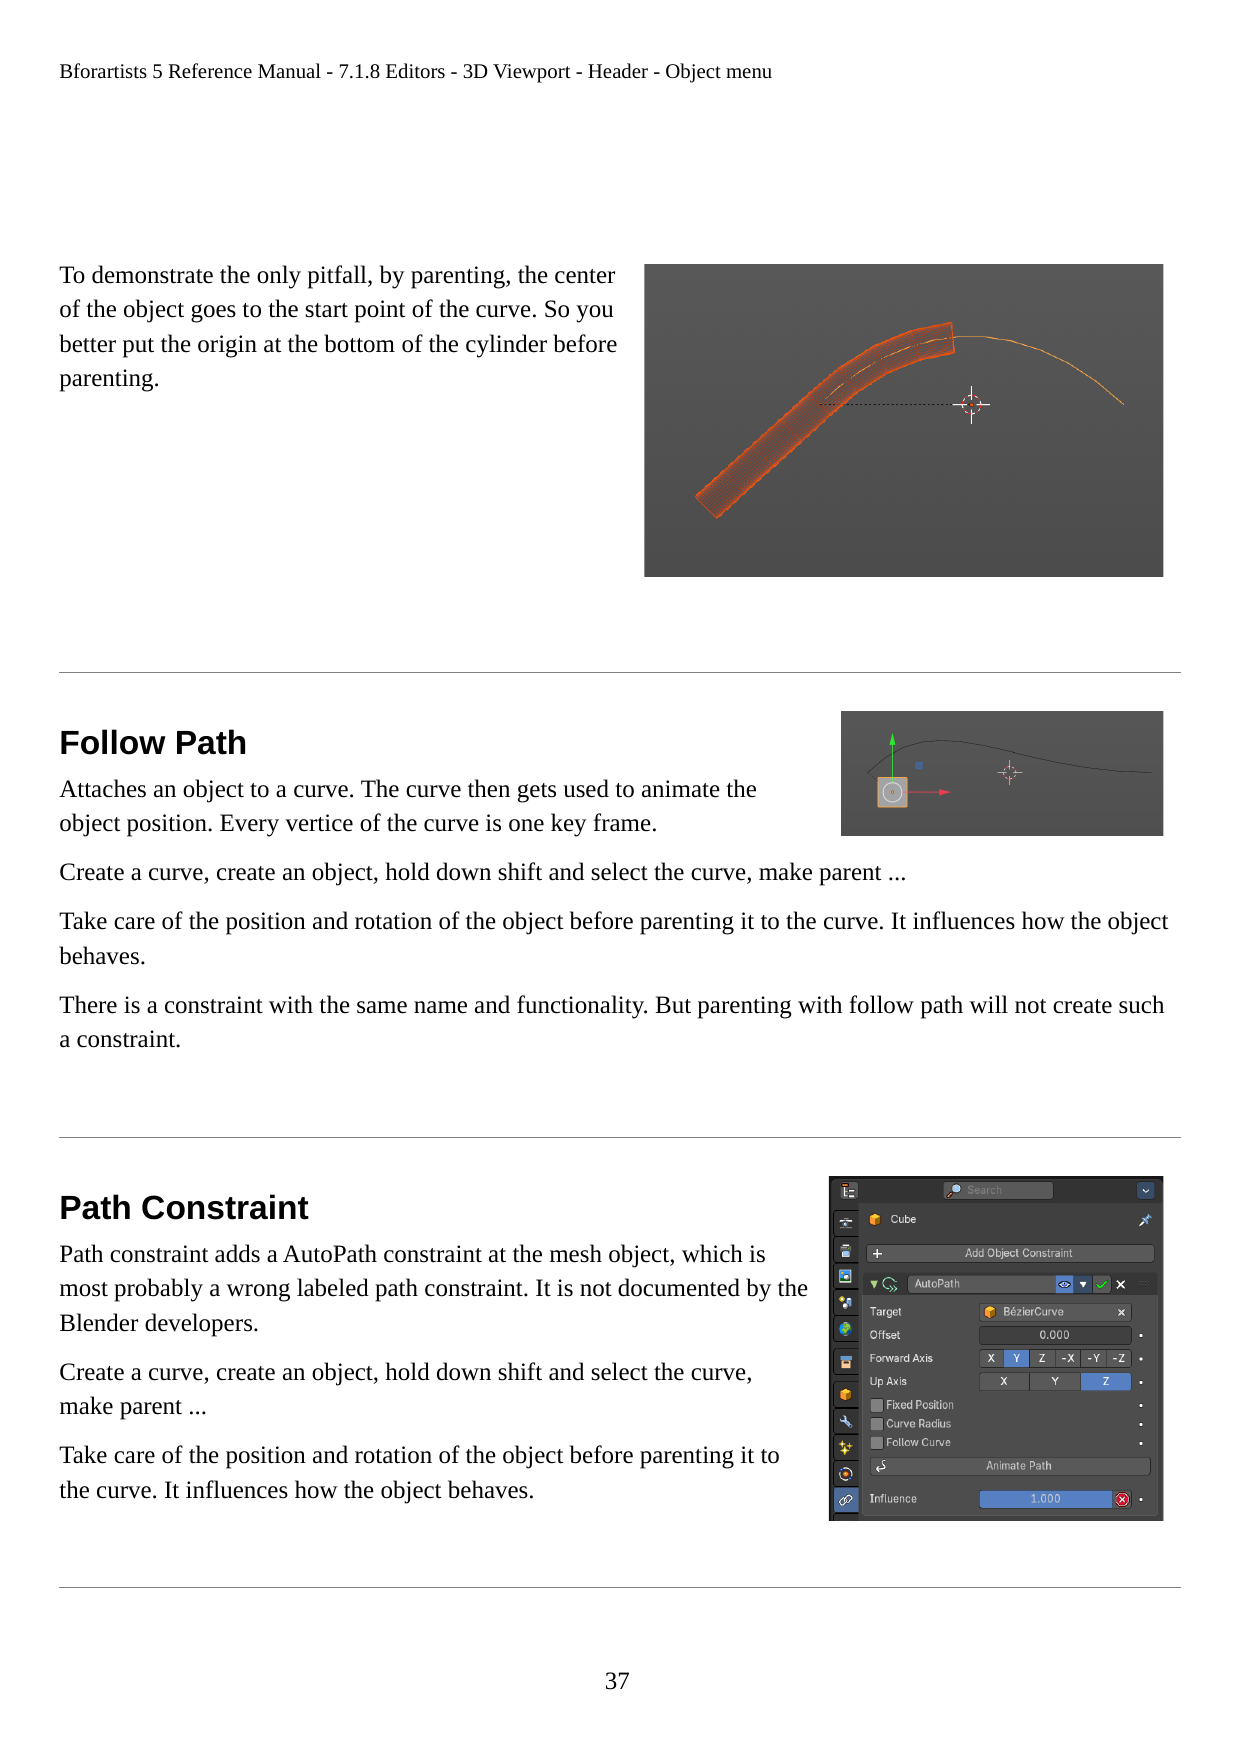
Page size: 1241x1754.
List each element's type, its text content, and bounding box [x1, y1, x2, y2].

text Path constraint adds a AutoPath constraint at the mesh object, which is most probably a wrong labeled path constraint. It is not documented by the Blender developers. [59, 1239, 828, 1336]
picture [828, 1176, 1164, 1521]
picture [841, 711, 1164, 836]
subtitle Follow Path [59, 723, 841, 761]
subtitle [1164, 723, 1181, 761]
text Create a curve, create an object, hold down shift and select the curve, make parent ... [59, 857, 1181, 886]
text To demonstrate the only pitfall, by parenting, the center of the object goes to the start point of the curve. So you better put the origin at the bottom of the cylinder before parenting. [59, 260, 1181, 392]
subtitle Path Constraint [59, 1187, 828, 1226]
text Attaches an object to a curve. The curve then gets used to animate the object position. Every vertice of the curve is one key frame. [59, 774, 1181, 837]
picture [644, 264, 1164, 577]
subtitle [1164, 1187, 1181, 1226]
text Take care of the position and rotation of the object before parenting it to the curve. It influences how the object behaves. [59, 906, 1181, 969]
text Take care of the position and rotation of the object before parenting it to the curve. It influences how the object behaves. [59, 1440, 828, 1503]
text There is a constraint with the same name and functionality. But parenting with follow path will not create such a constraint. [59, 990, 1181, 1053]
text Create a curve, create an object, hold down shift and select the curve, make parent ... [59, 1357, 828, 1420]
